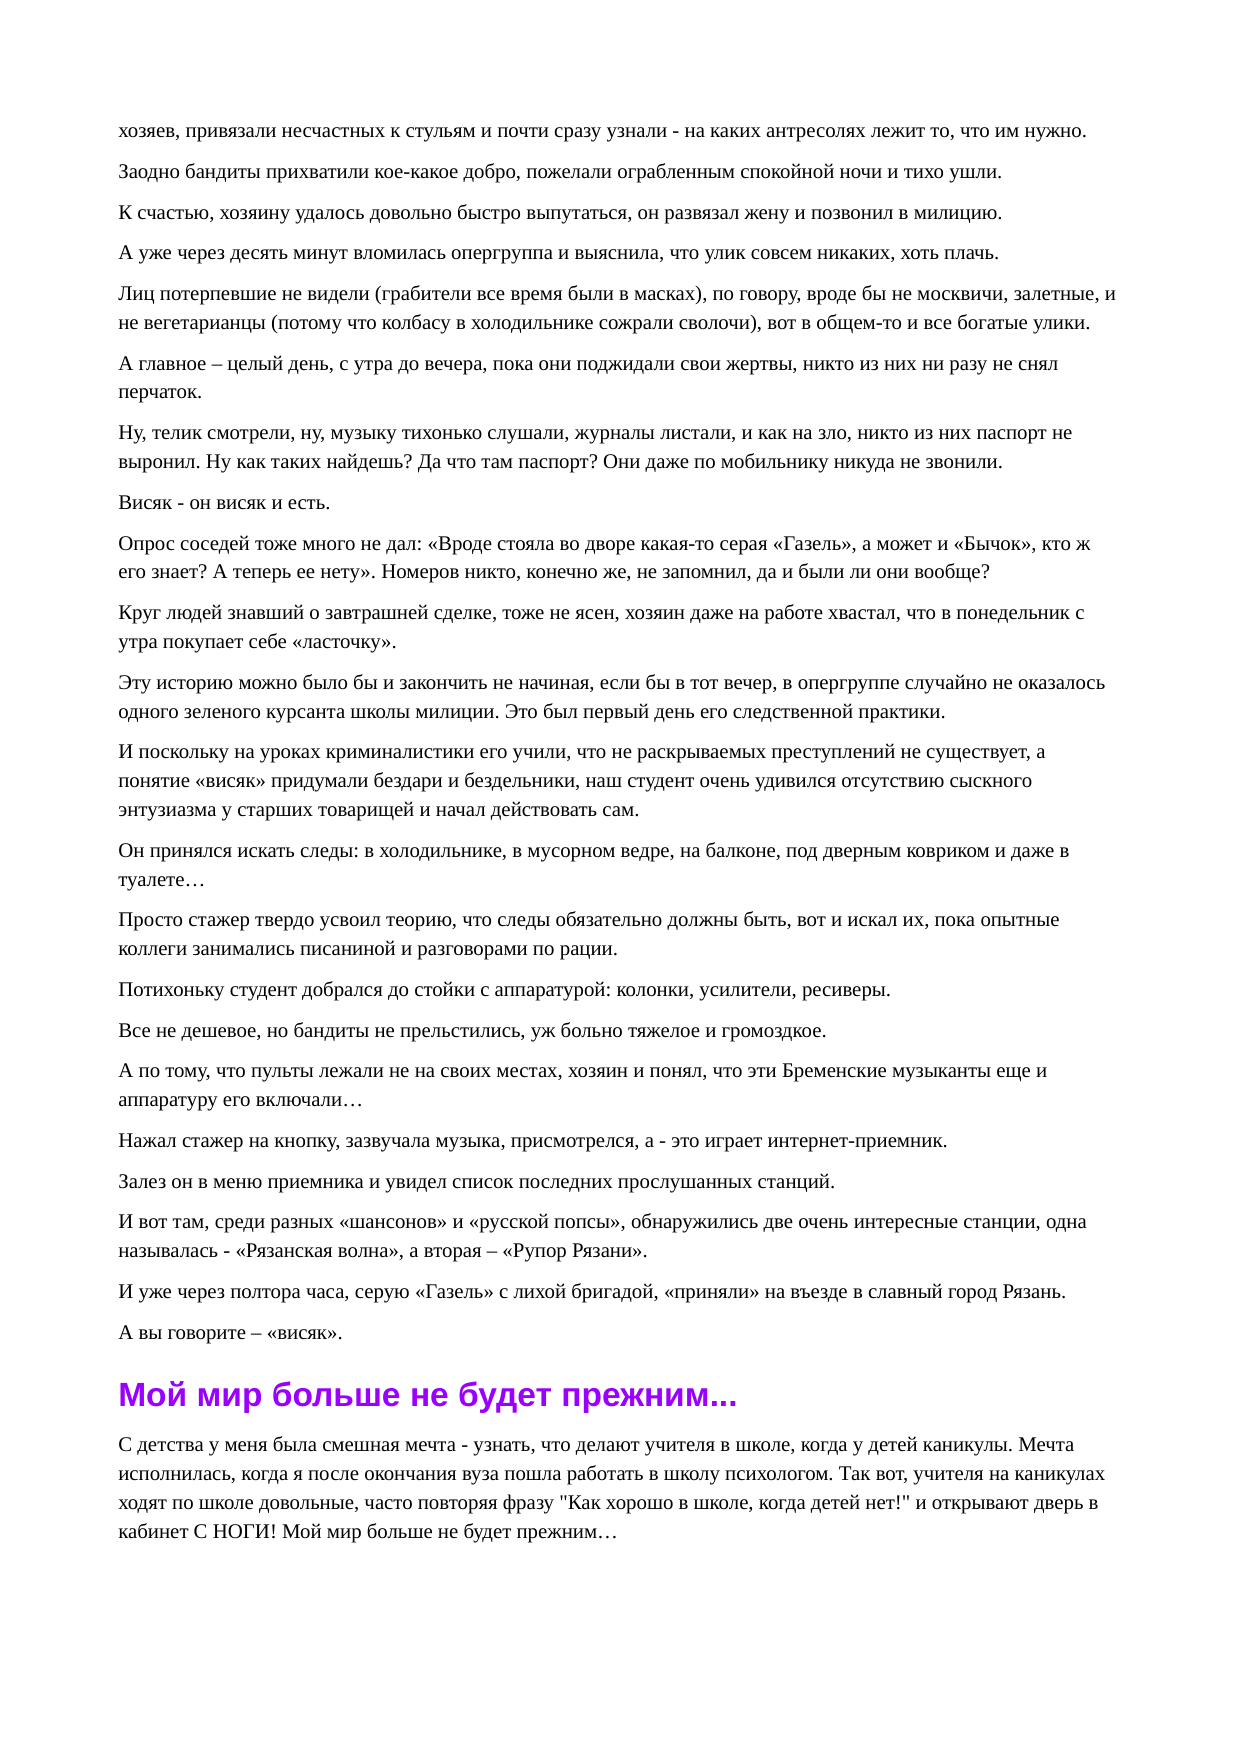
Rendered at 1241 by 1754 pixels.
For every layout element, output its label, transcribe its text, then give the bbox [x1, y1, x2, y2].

text Он принялся искать следы: в холодильнике, в мусорном ведре, на балконе, под дверным ковриком и даже в туалете… [118, 838, 1122, 891]
text А уже через десять минут вломилась опергруппа и выяснила, что улик совсем никаких, хоть плачь. [118, 240, 1122, 264]
subtitle Мой мир больше не будет прежним... [118, 1375, 1122, 1414]
text Лиц потерпевшие не видели (грабители все время были в масках), по говору, вроде бы не москвичи, залетные, и не вегетарианцы (потому что колбасу в холодильнике сожрали сволочи), вот в общем-то и все богатые улики. [118, 281, 1122, 334]
text Заодно бандиты прихватили кое-какое добро, пожелали ограбленным спокойной ночи и тихо ушли. [118, 159, 1122, 183]
text А вы говорите – «висяк». [118, 1320, 1122, 1344]
text Нажал стажер на кнопку, зазвучала музыка, присмотрелся, а - это играет интернет-приемник. [118, 1128, 1122, 1152]
text Круг людей знавший о завтрашней сделке, тоже не ясен, хозяин даже на работе хвастал, что в понедельник с утра покупает себе «ласточку». [118, 600, 1122, 653]
text А главное – целый день, с утра до вечера, пока они поджидали свои жертвы, никто из них ни разу не снял перчаток. [118, 351, 1122, 403]
text Залез он в меню приемника и увидел список последних прослушанных станций. [118, 1169, 1122, 1193]
text Эту историю можно было бы и закончить не начиная, если бы в тот вечер, в опергруппе случайно не оказалось одного зеленого курсанта школы милиции. Это был первый день его следственной практики. [118, 670, 1122, 723]
text Потихоньку студент добрался до стойки с аппаратурой: колонки, усилители, ресиверы. [118, 977, 1122, 1001]
text Все не дешевое, но бандиты не прельстились, уж больно тяжелое и громоздкое. [118, 1018, 1122, 1042]
text А по тому, что пульты лежали не на своих местах, хозяин и понял, что эти Бременские музыканты еще и аппаратуру его включали… [118, 1058, 1122, 1111]
text хозяев, привязали несчастных к стульям и почти сразу узнали - на каких антресолях лежит то, что им нужно. [118, 118, 1122, 142]
text И поскольку на уроках криминалистики его учили, что не раскрываемых преступлений не существует, а понятие «висяк» придумали бездари и бездельники, наш студент очень удивился отсутствию сыскного энтузиазма у старших товарищей и начал действовать сам. [118, 739, 1122, 821]
text И вот там, среди разных «шансонов» и «русской попсы», обнаружились две очень интересные станции, одна называлась - «Рязанская волна», а вторая – «Рупор Рязани». [118, 1209, 1122, 1262]
text Ну, телик смотрели, ну, музыку тихонько слушали, журналы листали, и как на зло, никто из них паспорт не выронил. Ну как таких найдешь? Да что там паспорт? Они даже по мобильнику никуда не звонили. [118, 420, 1122, 473]
text Просто стажер твердо усвоил теорию, что следы обязательно должны быть, вот и искал их, пока опытные коллеги занимались писаниной и разговорами по рации. [118, 907, 1122, 960]
text Опрос соседей тоже много не дал: «Вроде стояла во дворе какая-то серая «Газель», а может и «Бычок», кто ж его знает? А теперь ее нету». Номеров никто, конечно же, не запомнил, да и были ли они вообще? [118, 531, 1122, 583]
text С детства у меня была смешная мечта - узнать, что делают учителя в школе, когда у детей каникулы. Мечта исполнилась, когда я после окончания вуза пошла работать в школу психологом. Так вот, учителя на каникулах ходят по школе довольные, часто повторяя фразу "Как хорошо в школе, когда детей нет!" и открывают дверь в кабинет С НОГИ! Мой мир больше не будет прежним… [118, 1432, 1122, 1543]
text Висяк - он висяк и есть. [118, 490, 1122, 514]
text К счастью, хозяину удалось довольно быстро выпутаться, он развязал жену и позвонил в милицию. [118, 199, 1122, 224]
text И уже через полтора часа, серую «Газель» с лихой бригадой, «приняли» на въезде в славный город Рязань. [118, 1279, 1122, 1303]
